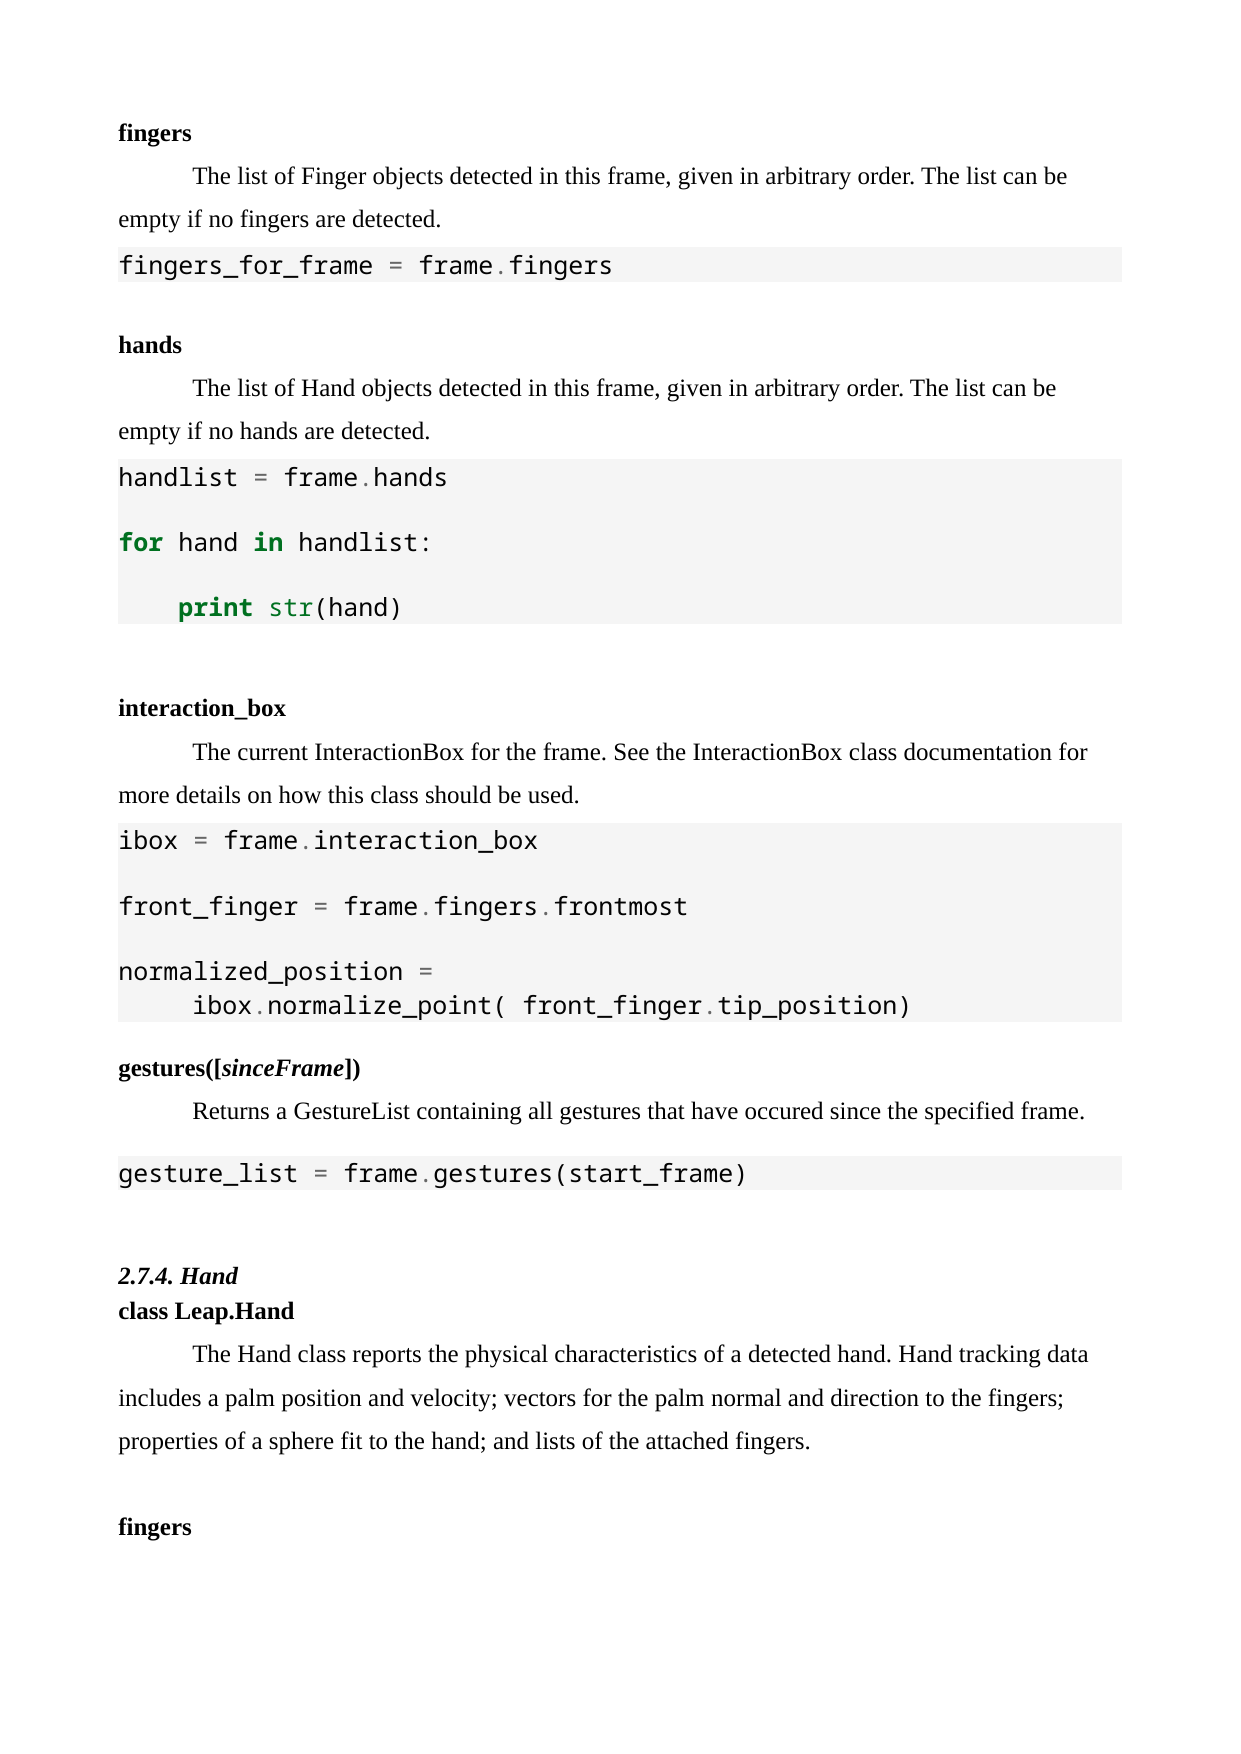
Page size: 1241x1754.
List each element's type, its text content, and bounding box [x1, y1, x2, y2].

subtitle The current InteractionBox for the frame. See the InteractionBox class documentation for more details on how this class should be used. [118, 737, 1122, 808]
text ibox = frame.interaction_box [118, 823, 1122, 857]
subtitle gestures([sinceFrame]) [118, 1053, 1122, 1082]
text handlist = frame.hands [118, 459, 1122, 493]
text fingers_for_frame = frame.fingers [118, 247, 1122, 282]
subtitle fingers [118, 118, 1122, 147]
text class Leap.Hand [118, 1296, 1122, 1325]
subtitle The list of Finger objects detected in this frame, given in arbitrary order. The list can be empty if no fingers are detected. [118, 161, 1122, 233]
text front_finger = frame.fingers.frontmost [118, 888, 1122, 922]
subtitle fingers [118, 1512, 1122, 1541]
text for hand in handlist: [118, 524, 1122, 558]
text The Hand class reports the physical characteristics of a detected hand. Hand tracking data includes a palm position and velocity; vectors for the palm normal and direction to the fingers; properties of a sphere fit to the hand; and lists of the attached fingers. [118, 1339, 1122, 1454]
subtitle interaction_box [118, 693, 1122, 722]
text normalized_position = ibox.normalize_point( front_finger.tip_position) [118, 953, 1122, 1022]
subtitle 2.7.4. Hand [118, 1262, 1122, 1290]
subtitle The list of Hand objects detected in this frame, given in arbitrary order. The list can be empty if no hands are detected. [118, 373, 1122, 445]
subtitle hands [118, 330, 1122, 358]
text print str(hand) [118, 590, 1122, 624]
text Returns a GestureList containing all gestures that have occured since the specified frame. [118, 1096, 1122, 1125]
text gesture_list = frame.gestures(start_frame) [118, 1156, 1122, 1190]
